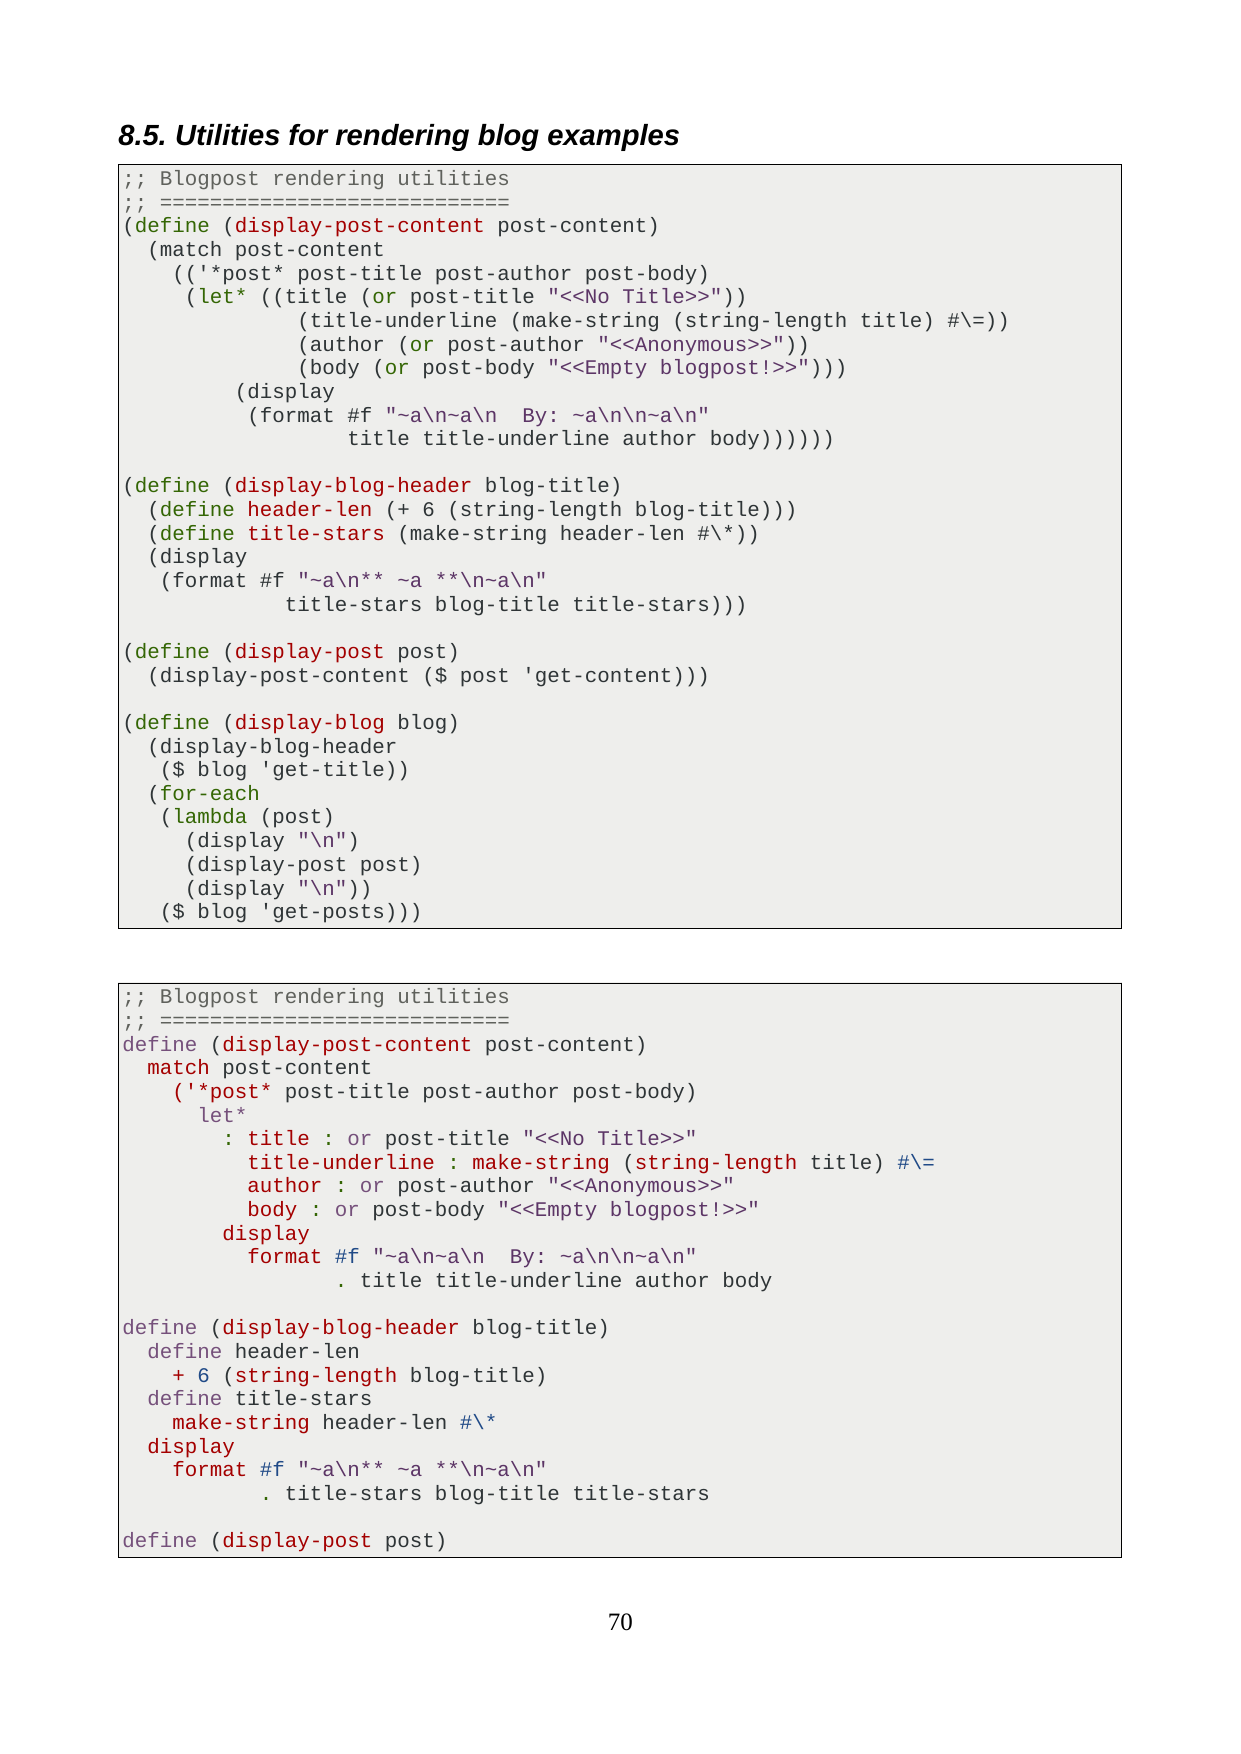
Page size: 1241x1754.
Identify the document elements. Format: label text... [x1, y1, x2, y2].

text (define header-len (+ 6 (string-length blog-title))) [119, 495, 1121, 519]
text (('*post* post-title post-author post-body) [119, 259, 1121, 282]
text (lambda (post) [119, 803, 1121, 826]
text . title-stars blog-title title-stars [119, 1479, 1121, 1503]
text (display "\n")) [119, 873, 1121, 897]
text ($ blog 'get-title)) [119, 755, 1121, 779]
text title-underline : make-string (string-length title) #\= [119, 1148, 1121, 1172]
text . title title-underline author body [119, 1266, 1121, 1290]
text (display-post-content ($ post 'get-content))) [119, 661, 1121, 684]
text (display [119, 377, 1121, 401]
text title title-underline author body)))))) [119, 424, 1121, 448]
text (display-post post) [119, 850, 1121, 873]
text display [119, 1432, 1121, 1455]
text (define (display-blog blog) [119, 708, 1121, 732]
text define title-stars [119, 1384, 1121, 1408]
text ;; Blogpost rendering utilities [119, 165, 1121, 188]
text define (display-blog-header blog-title) [119, 1313, 1121, 1337]
text (display-blog-header [119, 732, 1121, 755]
text : title : or post-title "<<No Title>>" [119, 1124, 1121, 1148]
text (format #f "~a\n** ~a **\n~a\n" [119, 566, 1121, 590]
text ('*post* post-title post-author post-body) [119, 1077, 1121, 1101]
text title-stars blog-title title-stars))) [119, 590, 1121, 613]
text (define (display-blog-header blog-title) [119, 472, 1121, 495]
text define (display-post-content post-content) [119, 1030, 1121, 1053]
text (display "\n") [119, 826, 1121, 850]
text format #f "~a\n** ~a **\n~a\n" [119, 1455, 1121, 1479]
text (body (or post-body "<<Empty blogpost!>>"))) [119, 353, 1121, 377]
subtitle Utilities for rendering blog examples [118, 118, 1122, 152]
text (display [119, 542, 1121, 566]
text + 6 (string-length blog-title) [119, 1361, 1121, 1384]
text (define (display-post-content post-content) [119, 211, 1121, 235]
text ($ blog 'get-posts))) [119, 897, 1121, 928]
text ;; Blogpost rendering utilities [119, 984, 1121, 1006]
text body : or post-body "<<Empty blogpost!>>" [119, 1195, 1121, 1219]
text (format #f "~a\n~a\n By: ~a\n\n~a\n" [119, 401, 1121, 424]
text let* [119, 1101, 1121, 1124]
text make-string header-len #\* [119, 1408, 1121, 1432]
text (for-each [119, 779, 1121, 803]
text (title-underline (make-string (string-length title) #\=)) [119, 306, 1121, 330]
text display [119, 1219, 1121, 1242]
text ;; ============================ [119, 1006, 1121, 1030]
text define header-len [119, 1337, 1121, 1361]
text (define (display-post post) [119, 637, 1121, 661]
text format #f "~a\n~a\n By: ~a\n\n~a\n" [119, 1242, 1121, 1266]
text (let* ((title (or post-title "<<No Title>>")) [119, 282, 1121, 306]
text define (display-post post) [119, 1526, 1121, 1557]
text match post-content [119, 1053, 1121, 1077]
text (match post-content [119, 235, 1121, 259]
text (author (or post-author "<<Anonymous>>")) [119, 330, 1121, 353]
text author : or post-author "<<Anonymous>>" [119, 1172, 1121, 1195]
text ;; ============================ [119, 188, 1121, 211]
text (define title-stars (make-string header-len #\*)) [119, 519, 1121, 542]
